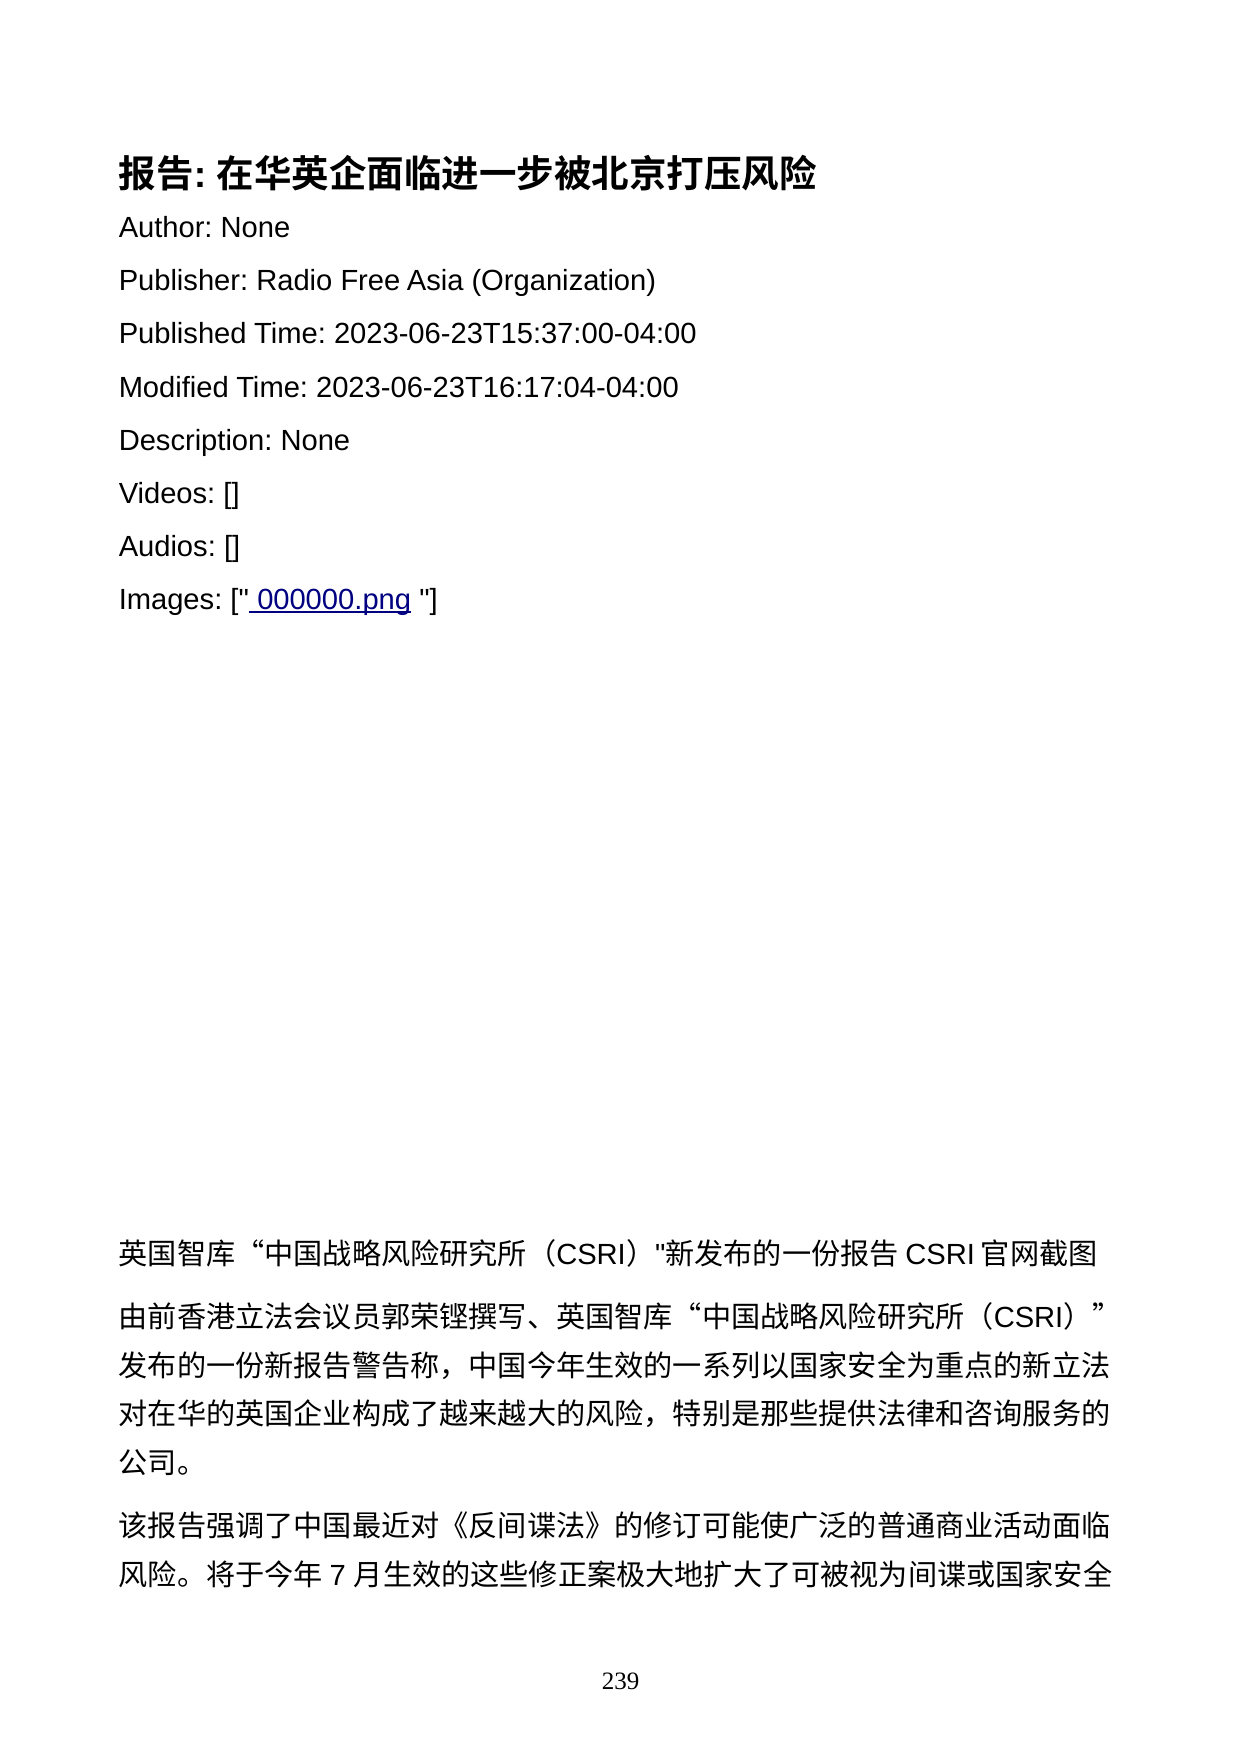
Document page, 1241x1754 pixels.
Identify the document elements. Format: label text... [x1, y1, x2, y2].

text Images: [" 000000.png "] [118, 582, 1122, 616]
text 由前香港立法会议员郭荣铿撰写、英国智库“中国战略风险研究所（CSRI）”发布的一份新报告警告称，中国今年生效的一系列以国家安全为重点的新立法对在华的英国企业构成了越来越大的风险，特别是那些提供法律和咨询服务的公司。 [118, 1294, 1122, 1482]
subtitle 报告: 在华英企面临进一步被北京打压风险 [118, 143, 1122, 198]
text Audios: [] [118, 529, 1122, 563]
text Modified Time: 2023-06-23T16:17:04-04:00 [118, 370, 1122, 403]
text Description: None [118, 423, 1122, 456]
text 该报告强调了中国最近对《反间谍法》的修订可能使广泛的普通商业活动面临风险。将于今年 7 月生效的这些修正案极大地扩大了可被视为间谍或国家安全 [118, 1502, 1122, 1593]
text Publisher: Radio Free Asia (Organization) [118, 263, 1122, 297]
text Published Time: 2023-06-23T15:37:00-04:00 [118, 317, 1122, 350]
text 英国智库“中国战略风险研究所（CSRI）"新发布的一份报告 CSRI官网截图 [118, 635, 1122, 1273]
text Author: None [118, 210, 1122, 244]
text Videos: [] [118, 476, 1122, 509]
